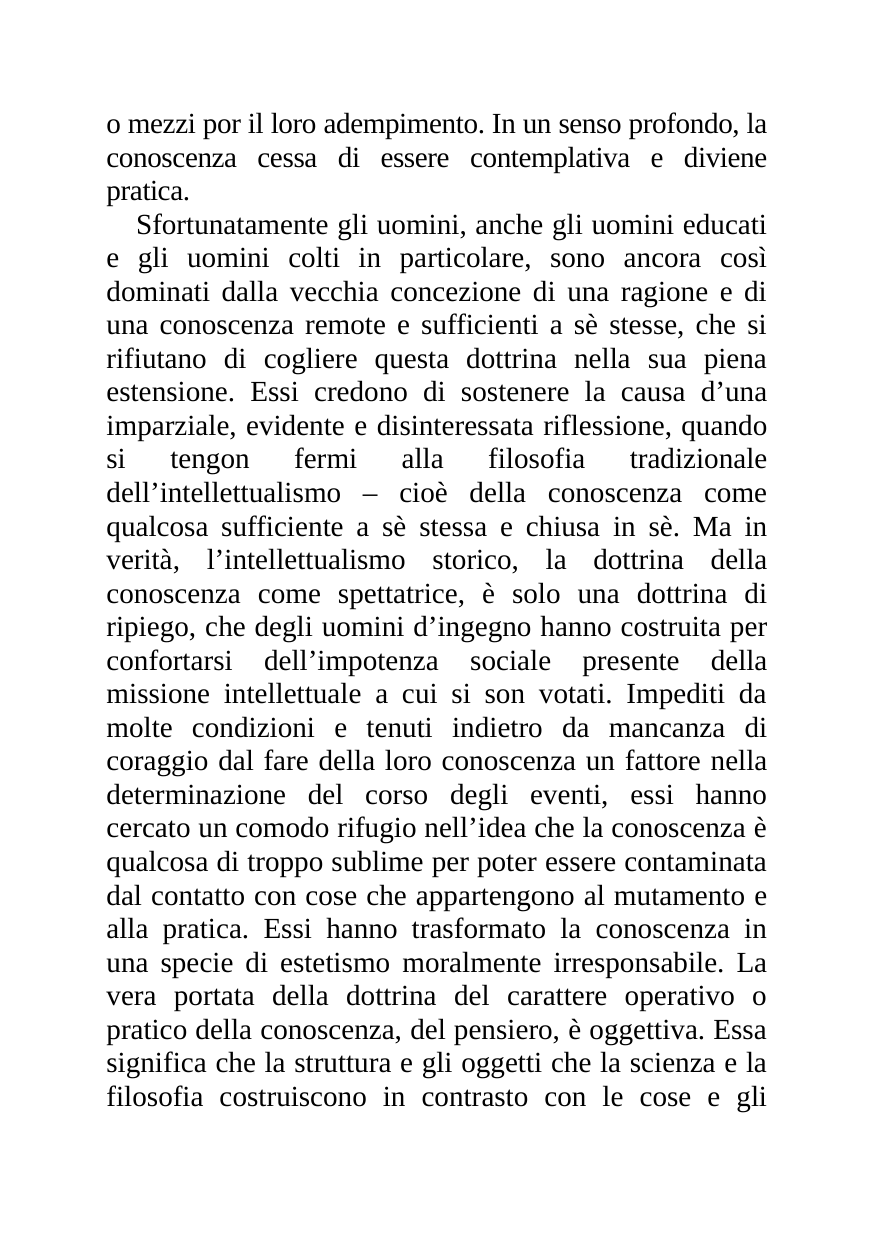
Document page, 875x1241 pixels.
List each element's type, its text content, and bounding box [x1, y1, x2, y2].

text Sfortunatamente gli uomini, anche gli uomini educati e gli uomini colti in particolare, sono ancora così dominati dalla vecchia concezione di una ragione e di una conoscenza remote e sufficienti a sè stesse, che si rifiutano di cogliere questa dottrina nella sua piena estensione. Essi credono di sostenere la causa d’una imparziale, evidente e disinteressata riflessione, quando si tengon fermi alla filosofia tradizionale dell’intellettualismo – cioè della conoscenza come qualcosa sufficiente a sè stessa e chiusa in sè. Ma in verità, l’intellettualismo storico, la dottrina della conoscenza come spettatrice, è solo una dottrina di ripiego, che degli uomini d’ingegno hanno costruita per confortarsi dell’impotenza sociale presente della missione intellettuale a cui si son votati. Impediti da molte condizioni e tenuti indietro da mancanza di coraggio dal fare della loro conoscenza un fattore nella determinazione del corso degli eventi, essi hanno cercato un comodo rifugio nell’idea che la conoscenza è qualcosa di troppo sublime per poter essere contaminata dal contatto con cose che appartengono al mutamento e alla pratica. Essi hanno trasformato la conoscenza in una specie di estetismo moralmente irresponsabile. La vera portata della dottrina del carattere operativo o pratico della conoscenza, del pensiero, è oggettiva. Essa significa che la struttura e gli oggetti che la scienza e la filosofia costruiscono in contrasto con le cose e gli [106, 207, 768, 1112]
text o mezzi por il loro adempimento. In un senso profondo, la conoscenza cessa di essere contemplativa e diviene pratica. [106, 106, 768, 207]
